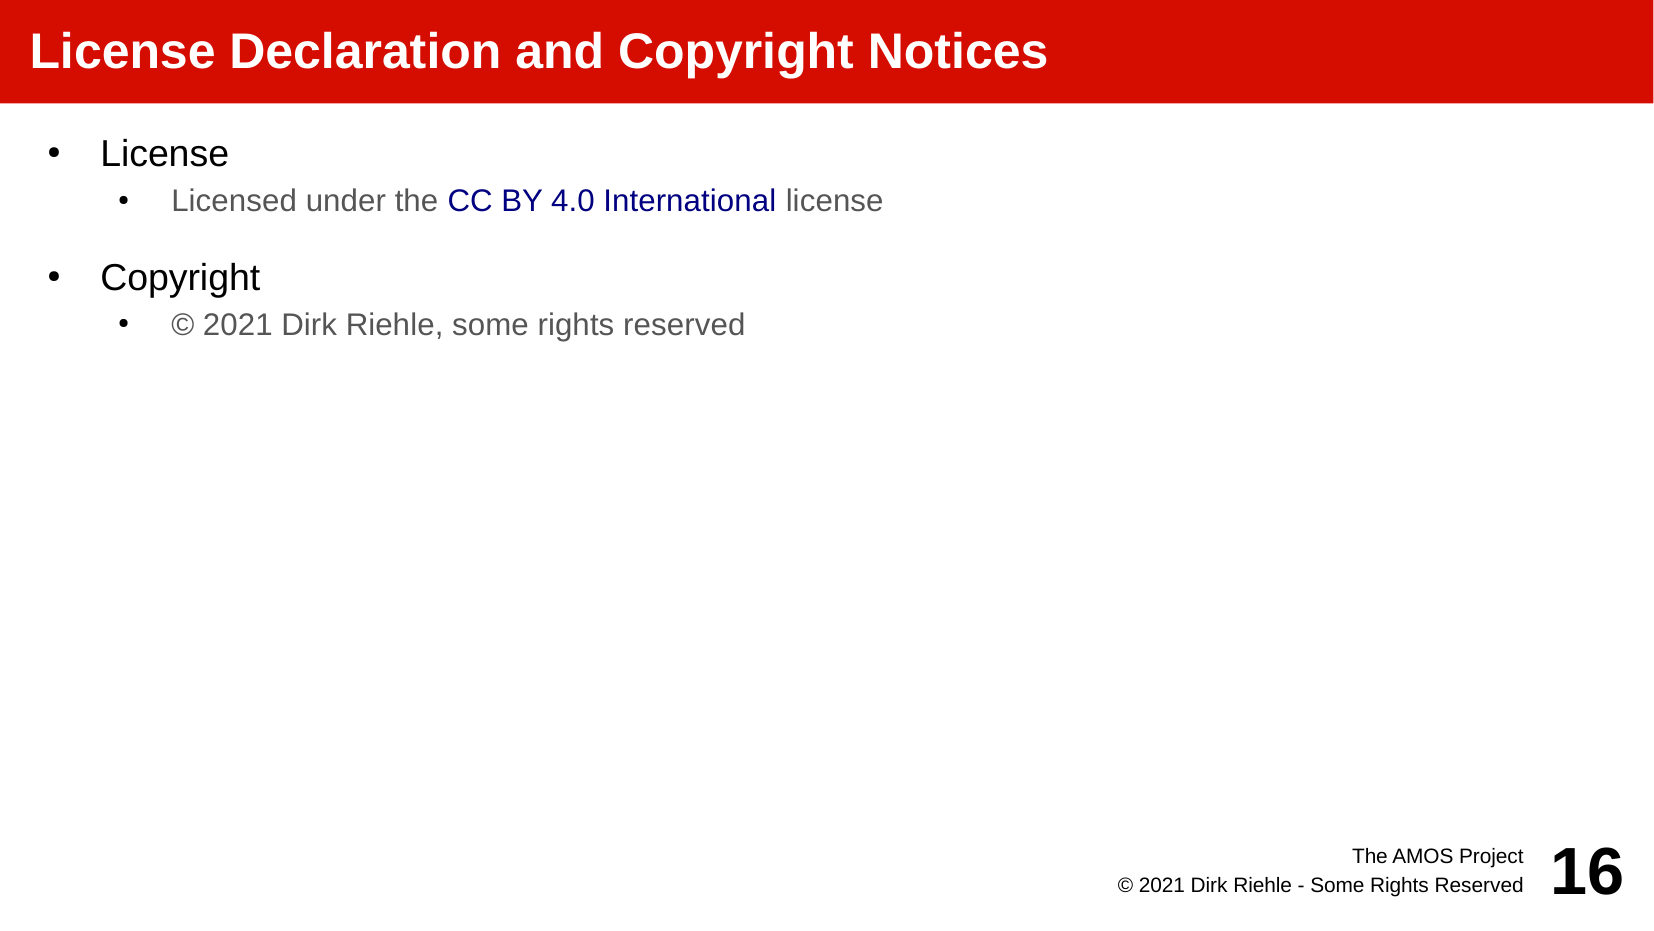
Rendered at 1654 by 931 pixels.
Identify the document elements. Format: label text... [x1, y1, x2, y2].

list License Licensed under the CC BY 4.0 International license Copyright © 2021 Dirk Riehle, some rights reserved [29, 132, 1625, 813]
title License Declaration and Copyright Notices [0, 0, 1654, 104]
